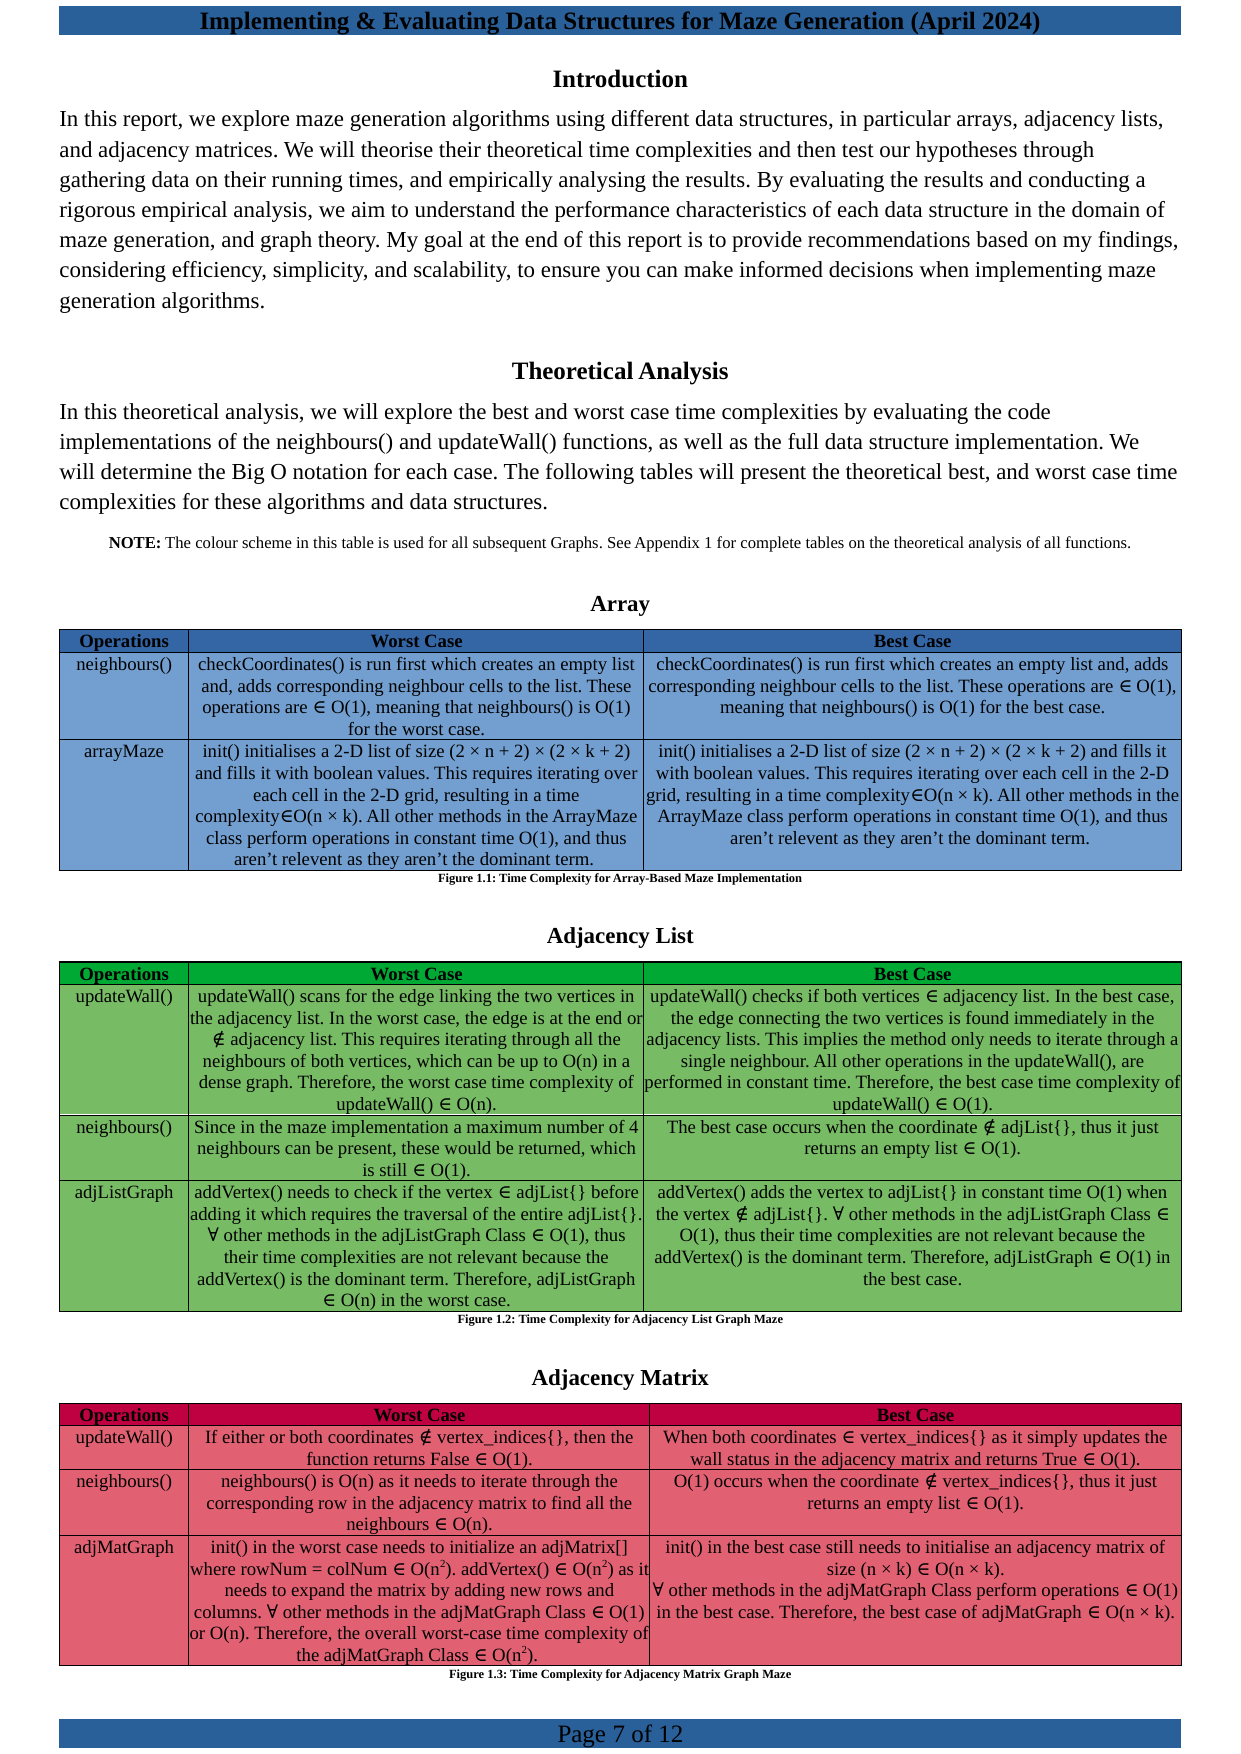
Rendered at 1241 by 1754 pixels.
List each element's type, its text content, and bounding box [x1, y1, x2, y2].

text Figure 1.2: Time Complexity for Adjacency List Graph Maze [59, 1312, 1181, 1326]
table_cell updateWall() scans for the edge linking the two vertices in the adjacency list. In the worst case, the edge is at the end or ∉ adjacency list. This requires iterating through all the neighbours of both vertices, which can be up to O(n) in a dense graph. Therefore, the worst case time complexity of updateWall() ∈ O(n). [189, 985, 643, 1114]
table_cell If either or both coordinates ∉ vertex_indices{}, then the function returns False ∈ O(1). [189, 1426, 649, 1469]
table_header Operations [60, 963, 188, 984]
table_cell adjMatGraph [60, 1536, 188, 1665]
table_header Best Case [644, 630, 1181, 652]
text Figure 1.1: Time Complexity for Array-Based Maze Implementation [59, 871, 1181, 885]
table_cell addVertex() adds the vertex to adjList{} in constant time O(1) when the vertex ∉ adjList{}. ∀ other methods in the adjListGraph Class ∈ O(1), thus their time complexities are not relevant because the addVertex() is the dominant term. Therefore, adjListGraph ∈ O(1) in the best case. [644, 1181, 1181, 1311]
table_cell arrayMaze [60, 740, 188, 870]
table_cell checkCoordinates() is run first which creates an empty list and, adds corresponding neighbour cells to the list. These operations are ∈ O(1), meaning that neighbours() is O(1) for the best case. [644, 653, 1181, 739]
table_cell checkCoordinates() is run first which creates an empty list and, adds corresponding neighbour cells to the list. These operations are ∈ O(1), meaning that neighbours() is O(1) for the worst case. [189, 653, 643, 739]
table_cell updateWall() checks if both vertices ∈ adjacency list. In the best case, the edge connecting the two vertices is found immediately in the adjacency lists. This implies the method only needs to iterate through a single neighbour. All other operations in the updateWall(), are performed in constant time. Therefore, the best case time complexity of updateWall() ∈ O(1). [644, 985, 1181, 1114]
table_header Worst Case [189, 630, 643, 652]
subtitle Introduction [59, 64, 1181, 93]
table_cell init() initialises a 2-D list of size (2 × n + 2) × (2 × k + 2) and fills it with boolean values. This requires iterating over each cell in the 2-D grid, resulting in a time complexity∈O(n × k). All other methods in the ArrayMaze class perform operations in constant time O(1), and thus aren’t relevent as they aren’t the dominant term. [189, 740, 643, 870]
table_cell O(1) occurs when the coordinate ∉ vertex_indices{}, thus it just returns an empty list ∈ O(1). [650, 1470, 1181, 1535]
table_cell The best case occurs when the coordinate ∉ adjList{}, thus it just returns an empty list ∈ O(1). [644, 1116, 1181, 1180]
table_cell init() in the worst case needs to initialize an adjMatrix[] where rowNum = colNum ∈ O(n2). addVertex() ∈ O(n2) as it needs to expand the matrix by adding new rows and columns. ∀ other methods in the adjMatGraph Class ∈ O(1) or O(n). Therefore, the overall worst-case time complexity of the adjMatGraph Class ∈ O(n2). [189, 1536, 649, 1665]
subtitle Theoretical Analysis [59, 356, 1181, 385]
subtitle Array [59, 591, 1181, 617]
table_cell init() initialises a 2-D list of size (2 × n + 2) × (2 × k + 2) and fills it with boolean values. This requires iterating over each cell in the 2-D grid, resulting in a time complexity∈O(n × k). All other methods in the ArrayMaze class perform operations in constant time O(1), and thus aren’t relevent as they aren’t the dominant term. [644, 740, 1181, 870]
table_cell adjListGraph [60, 1181, 188, 1311]
table_cell updateWall() [60, 1426, 188, 1469]
table_cell neighbours() is O(n) as it needs to iterate through the corresponding row in the adjacency matrix to find all the neighbours ∈ O(n). [189, 1470, 649, 1535]
table_cell neighbours() [60, 653, 188, 739]
text In this theoretical analysis, we will explore the best and worst case time complexities by evaluating the code implementations of the neighbours() and updateWall() functions, as well as the full data structure implementation. We will determine the Big O notation for each case. The following tables will present the theoretical best, and worst case time complexities for these algorithms and data structures. [59, 398, 1181, 515]
table_cell addVertex() needs to check if the vertex ∈ adjList{} before adding it which requires the traversal of the entire adjList{}. ∀ other methods in the adjListGraph Class ∈ O(1), thus their time complexities are not relevant because the addVertex() is the dominant term. Therefore, adjListGraph ∈ O(n) in the worst case. [189, 1181, 643, 1311]
table_header Best Case [650, 1404, 1181, 1425]
subtitle Adjacency List [59, 923, 1181, 949]
table_cell neighbours() [60, 1116, 188, 1180]
table_cell neighbours() [60, 1470, 188, 1535]
table_header Best Case [644, 963, 1181, 984]
table_cell Since in the maze implementation a maximum number of 4 neighbours can be present, these would be returned, which is still ∈ O(1). [189, 1116, 643, 1180]
table_cell init() in the best case still needs to initialise an adjacency matrix of size (n × k) ∈ O(n × k). ∀ other methods in the adjMatGraph Class perform operations ∈ O(1) in the best case. Therefore, the best case of adjMatGraph ∈ O(n × k). [650, 1536, 1181, 1665]
subtitle Adjacency Matrix [59, 1363, 1181, 1390]
text Figure 1.3: Time Complexity for Adjacency Matrix Graph Maze [59, 1666, 1181, 1681]
table_header Worst Case [189, 1404, 649, 1425]
table_header Operations [60, 630, 188, 652]
table_cell updateWall() [60, 985, 188, 1114]
table_header Worst Case [189, 963, 643, 984]
text NOTE: The colour scheme in this table is used for all subsequent Graphs. See Appendix 1 for complete tables on the theoretical analysis of all functions. [59, 533, 1181, 552]
table_header Operations [60, 1404, 188, 1425]
text In this report, we explore maze generation algorithms using different data structures, in particular arrays, adjacency lists, and adjacency matrices. We will theorise their theoretical time complexities and then test our hypotheses through gathering data on their running times, and empirically analysing the results. By evaluating the results and conducting a rigorous empirical analysis, we aim to understand the performance characteristics of each data structure in the domain of maze generation, and graph theory. My goal at the end of this report is to provide recommendations based on my findings, considering efficiency, simplicity, and scalability, to ensure you can make informed decisions when implementing maze generation algorithms. [59, 105, 1181, 313]
table_cell When both coordinates ∈ vertex_indices{} as it simply updates the wall status in the adjacency matrix and returns True ∈ O(1). [650, 1426, 1181, 1469]
